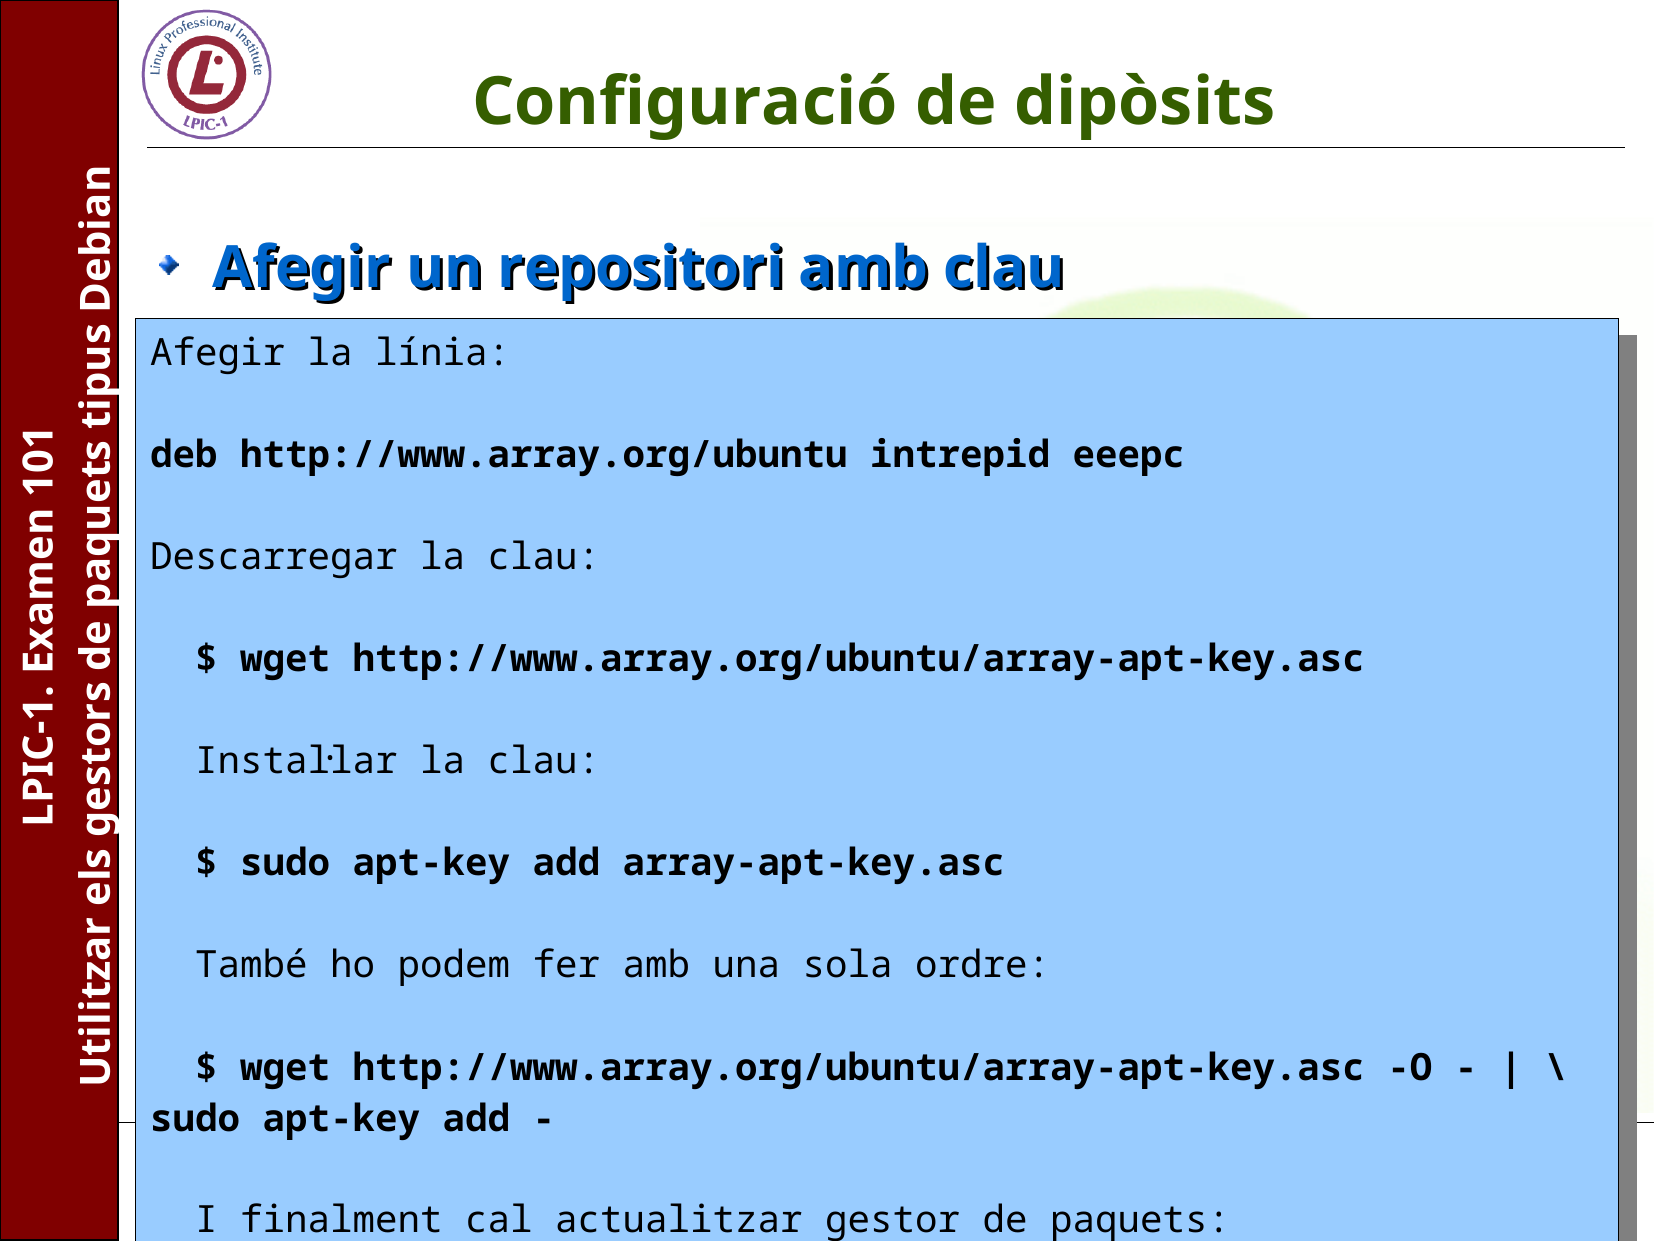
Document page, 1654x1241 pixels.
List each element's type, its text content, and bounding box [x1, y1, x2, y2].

title Configuració de dipòsits [129, 55, 1619, 142]
text_box Afegir la línia: deb http://www.array.org/ubuntu intrepid eeepc Descarregar la clau: $ wget http://www.array.org/ubuntu/array-apt-key.asc Instal·lar la clau: $ sudo apt-key add array-apt-key.asc També ho podem fer amb una sola ordre: $ wget http://www.array.org/ubuntu/array-apt-key.asc -O - | \ sudo apt-key add - I finalment cal actualitzar gestor de paquets: $ sudo apt-get update [135, 318, 1619, 1084]
picture [135, 5, 277, 55]
list Afegir un repositori amb clau [141, 225, 1630, 335]
picture [700, 217, 1654, 1113]
